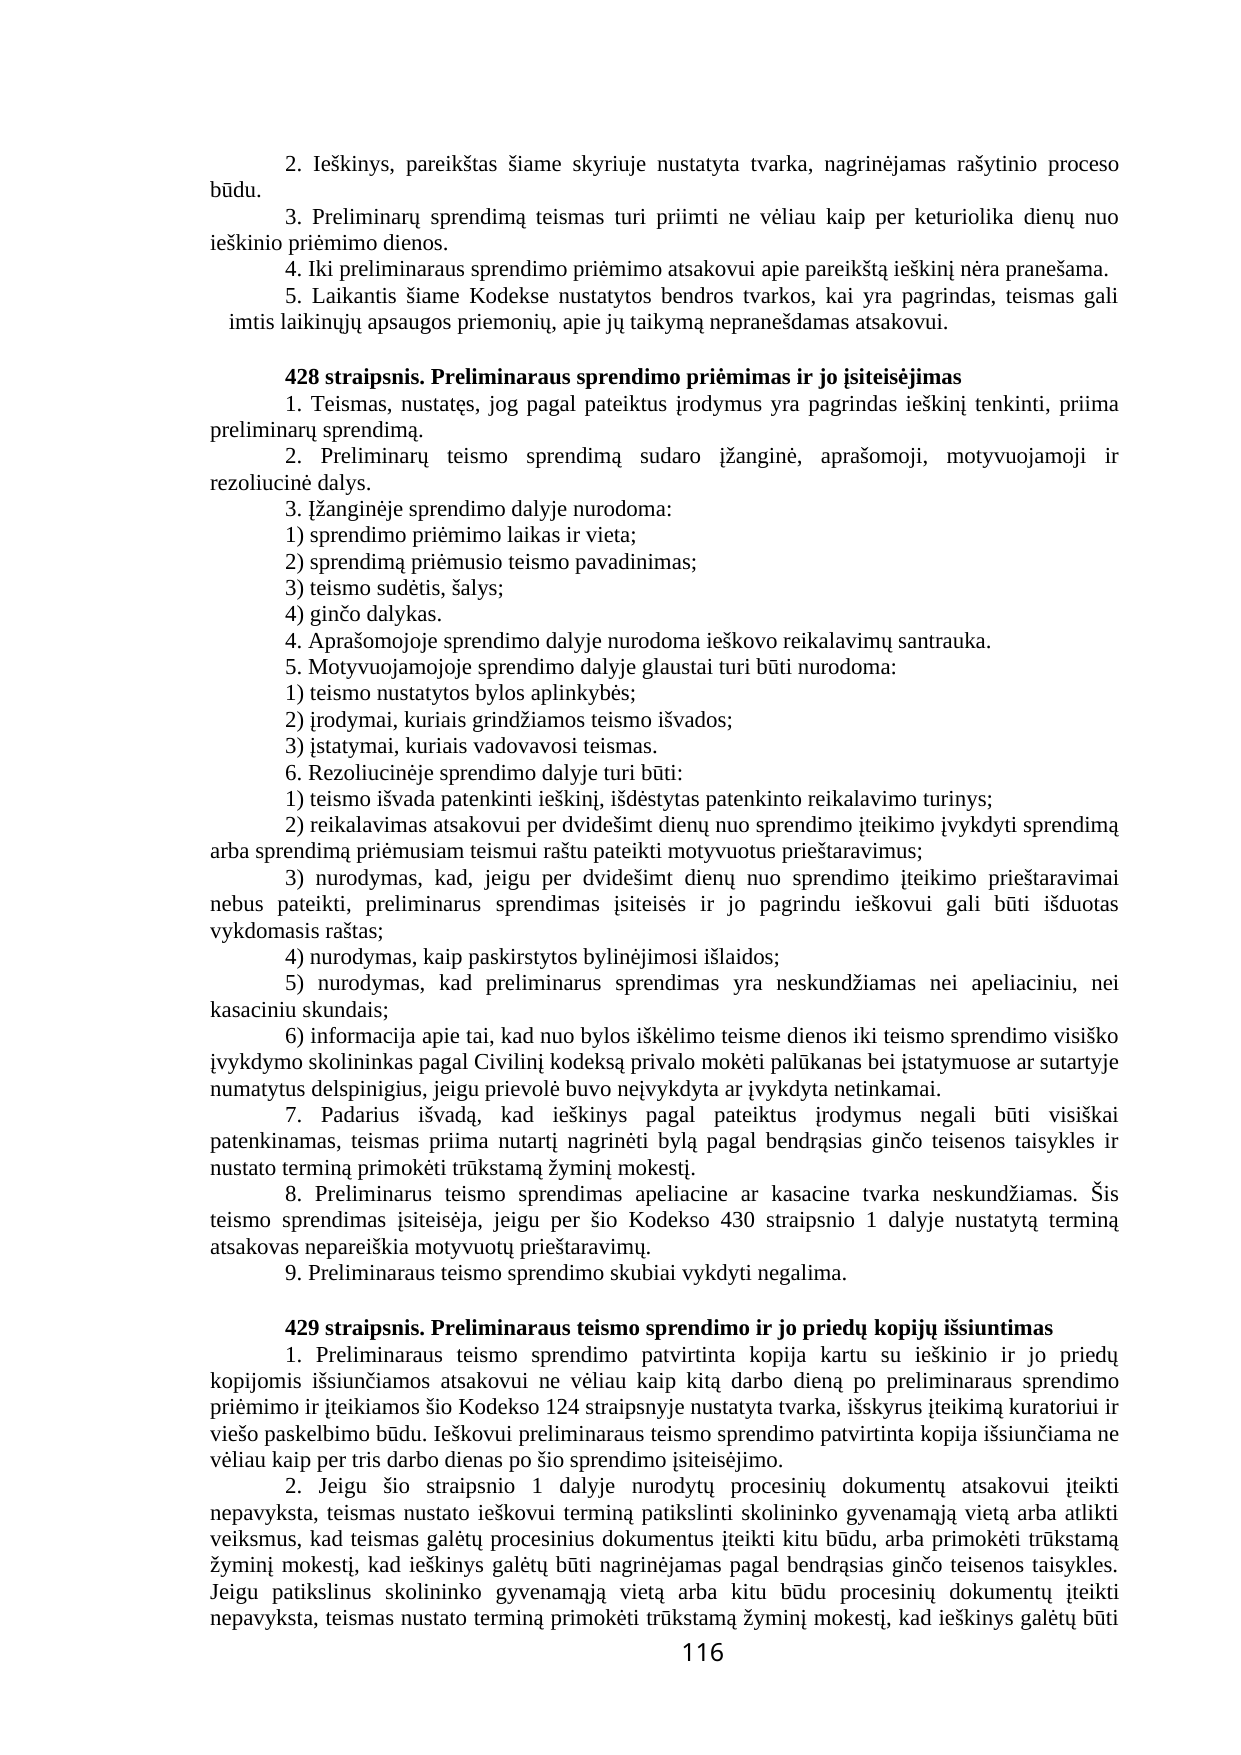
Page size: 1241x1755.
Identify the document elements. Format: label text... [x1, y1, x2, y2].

text 6. Rezoliucinėje sprendimo dalyje turi būti: [210, 758, 1120, 785]
text 5. Motyvuojamojoje sprendimo dalyje glaustai turi būti nurodoma: [210, 653, 1120, 679]
text 3) teismo sudėtis, šalys; [210, 574, 1120, 600]
text 3) įstatymai, kuriais vadovavosi teismas. [210, 732, 1120, 758]
text 4. Iki preliminaraus sprendimo priėmimo atsakovui apie pareikštą ieškinį nėra pranešama. [210, 255, 1120, 282]
text 6) informacija apie tai, kad nuo bylos iškėlimo teisme dienos iki teismo sprendimo visiško įvykdymo skolininkas pagal Civilinį kodeksą privalo mokėti palūkanas bei įstatymuose ar sutartyje numatytus delspinigius, jeigu prievolė buvo neįvykdyta ar įvykdyta netinkamai. [210, 1022, 1120, 1101]
text 2) sprendimą priėmusio teismo pavadinimas; [210, 548, 1120, 574]
text 2) įrodymai, kuriais grindžiamos teismo išvados; [210, 706, 1120, 732]
text 3. Preliminarų sprendimą teismas turi priimti ne vėliau kaip per keturiolika dienų nuo ieškinio priėmimo dienos. [210, 203, 1120, 255]
text 3. Įžanginėje sprendimo dalyje nurodoma: [210, 495, 1120, 521]
text 1) sprendimo priėmimo laikas ir vieta; [210, 521, 1120, 548]
text 1. Preliminaraus teismo sprendimo patvirtinta kopija kartu su ieškinio ir jo priedų kopijomis išsiunčiamos atsakovui ne vėliau kaip kitą darbo dieną po preliminaraus sprendimo priėmimo ir įteikiamos šio Kodekso 124 straipsnyje nustatyta tvarka, išskyrus įteikimą kuratoriui ir viešo paskelbimo būdu. Ieškovui preliminaraus teismo sprendimo patvirtinta kopija išsiunčiama ne vėliau kaip per tris darbo dienas po šio sprendimo įsiteisėjimo. [210, 1341, 1120, 1472]
text 2) reikalavimas atsakovui per dvidešimt dienų nuo sprendimo įteikimo įvykdyti sprendimą arba sprendimą priėmusiam teismui raštu pateikti motyvuotus prieštaravimus; [210, 811, 1120, 864]
text 4) ginčo dalykas. [210, 600, 1120, 627]
text 2. Jeigu šio straipsnio 1 dalyje nurodytų procesinių dokumentų atsakovui įteikti nepavyksta, teismas nustato ieškovui terminą patikslinti skolininko gyvenamąją vietą arba atlikti veiksmus, kad teismas galėtų procesinius dokumentus įteikti kitu būdu, arba primokėti trūkstamą žyminį mokestį, kad ieškinys galėtų būti nagrinėjamas pagal bendrąsias ginčo teisenos taisykles. Jeigu patikslinus skolininko gyvenamąją vietą arba kitu būdu procesinių dokumentų įteikti nepavyksta, teismas nustato terminą primokėti trūkstamą žyminį mokestį, kad ieškinys galėtų būti [210, 1472, 1120, 1631]
text 2. Preliminarų teismo sprendimą sudaro įžanginė, aprašomoji, motyvuojamoji ir rezoliucinė dalys. [210, 442, 1120, 495]
text 7. Padarius išvadą, kad ieškinys pagal pateiktus įrodymus negali būti visiškai patenkinamas, teismas priima nutartį nagrinėti bylą pagal bendrąsias ginčo teisenos taisykles ir nustato terminą primokėti trūkstamą žyminį mokestį. [210, 1101, 1120, 1180]
text 5) nurodymas, kad preliminarus sprendimas yra neskundžiamas nei apeliaciniu, nei kasaciniu skundais; [210, 969, 1120, 1022]
text 8. Preliminarus teismo sprendimas apeliacine ar kasacine tvarka neskundžiamas. Šis teismo sprendimas įsiteisėja, jeigu per šio Kodekso 430 straipsnio 1 dalyje nustatytą terminą atsakovas nepareiškia motyvuotų prieštaravimų. [210, 1180, 1120, 1259]
text 9. Preliminaraus teismo sprendimo skubiai vykdyti negalima. [229, 1259, 1120, 1286]
text 429 straipsnis. Preliminaraus teismo sprendimo ir jo priedų kopijų išsiuntimas [285, 1314, 1120, 1341]
text 428 straipsnis. Preliminaraus sprendimo priėmimas ir jo įsiteisėjimas [210, 363, 1120, 389]
text 4) nurodymas, kaip paskirstytos bylinėjimosi išlaidos; [210, 943, 1120, 969]
text 5. Laikantis šiame Kodekse nustatytos bendros tvarkos, kai yra pagrindas, teismas gali imtis laikinųjų apsaugos priemonių, apie jų taikymą nepranešdamas atsakovui. [229, 282, 1120, 334]
text 4. Aprašomojoje sprendimo dalyje nurodoma ieškovo reikalavimų santrauka. [210, 627, 1120, 653]
text 1) teismo išvada patenkinti ieškinį, išdėstytas patenkinto reikalavimo turinys; [210, 785, 1120, 811]
text 3) nurodymas, kad, jeigu per dvidešimt dienų nuo sprendimo įteikimo prieštaravimai nebus pateikti, preliminarus sprendimas įsiteisės ir jo pagrindu ieškovui gali būti išduotas vykdomasis raštas; [210, 864, 1120, 943]
text 1) teismo nustatytos bylos aplinkybės; [210, 679, 1120, 706]
text 1. Teismas, nustatęs, jog pagal pateiktus įrodymus yra pagrindas ieškinį tenkinti, priima preliminarų sprendimą. [210, 389, 1120, 442]
text 2. Ieškinys, pareikštas šiame skyriuje nustatyta tvarka, nagrinėjamas rašytinio proceso būdu. [210, 150, 1120, 203]
